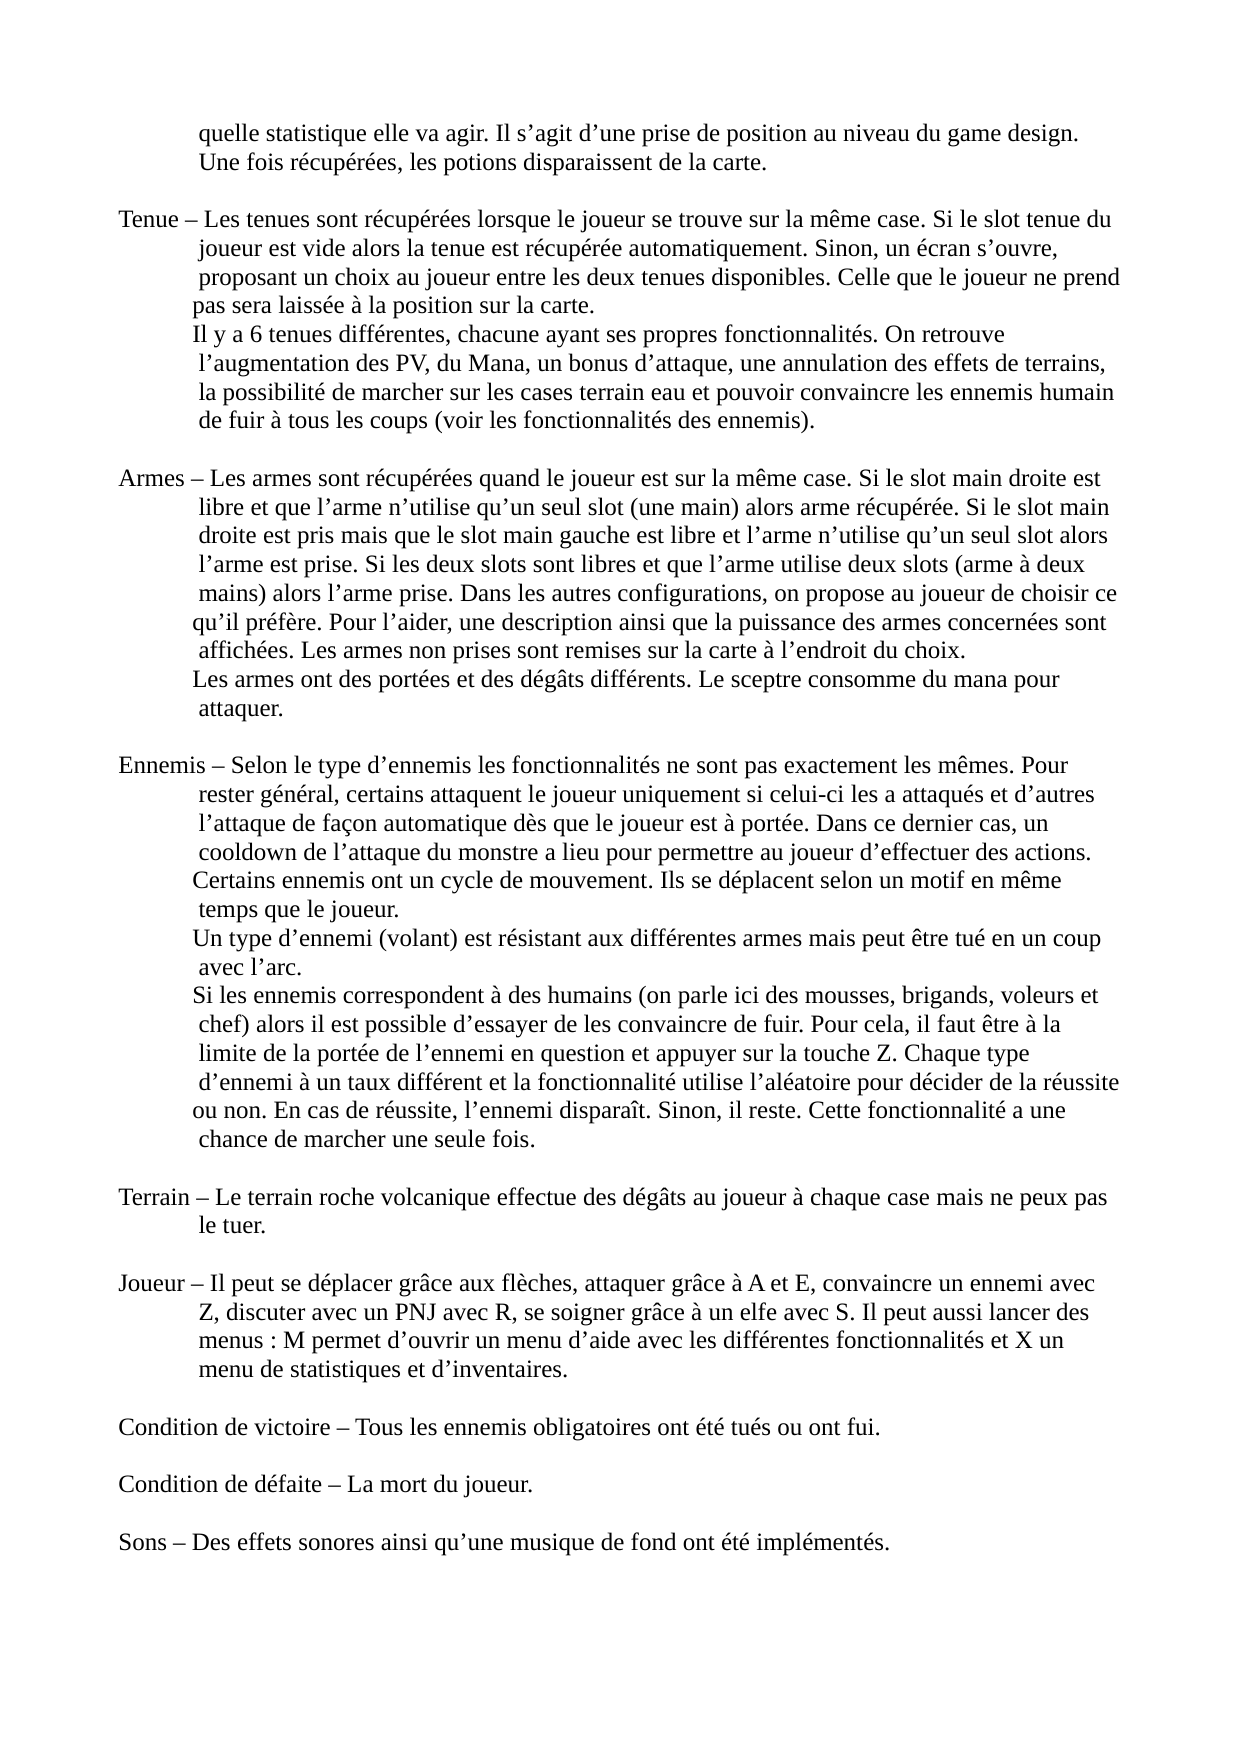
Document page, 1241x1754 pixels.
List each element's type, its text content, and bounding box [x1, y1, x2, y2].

text quelle statistique elle va agir. Il s’agit d’une prise de position au niveau du game design. Une fois récupérées, les potions disparaissent de la carte. [118, 118, 1122, 176]
text Un type d’ennemi (volant) est résistant aux différentes armes mais peut être tué en un coup avec l’arc. [118, 923, 1122, 981]
text Ennemis – Selon le type d’ennemis les fonctionnalités ne sont pas exactement les mêmes. Pour rester général, certains attaquent le joueur uniquement si celui-ci les a attaqués et d’autres l’attaque de façon automatique dès que le joueur est à portée. Dans ce dernier cas, un cooldown de l’attaque du monstre a lieu pour permettre au joueur d’effectuer des actions. [118, 751, 1122, 866]
text Si les ennemis correspondent à des humains (on parle ici des mousses, brigands, voleurs et chef) alors il est possible d’essayer de les convaincre de fuir. Pour cela, il faut être à la limite de la portée de l’ennemi en question et appuyer sur la touche Z. Chaque type d’ennemi à un taux différent et la fonctionnalité utilise l’aléatoire pour décider de la réussite ou non. En cas de réussite, l’ennemi disparaît. Sinon, il reste. Cette fonctionnalité a une chance de marcher une seule fois. [118, 981, 1122, 1153]
text Il y a 6 tenues différentes, chacune ayant ses propres fonctionnalités. On retrouve l’augmentation des PV, du Mana, un bonus d’attaque, une annulation des effets de terrains, la possibilité de marcher sur les cases terrain eau et pouvoir convaincre les ennemis humain de fuir à tous les coups (voir les fonctionnalités des ennemis). [118, 319, 1122, 434]
text Joueur – Il peut se déplacer grâce aux flèches, attaquer grâce à A et E, convaincre un ennemi avec Z, discuter avec un PNJ avec R, se soigner grâce à un elfe avec S. Il peut aussi lancer des menus : M permet d’ouvrir un menu d’aide avec les différentes fonctionnalités et X un menu de statistiques et d’inventaires. [118, 1268, 1122, 1383]
text Les armes ont des portées et des dégâts différents. Le sceptre consomme du mana pour attaquer. [118, 664, 1122, 722]
text Condition de victoire – Tous les ennemis obligatoires ont été tués ou ont fui. [118, 1412, 1122, 1441]
text Condition de défaite – La mort du joueur. [118, 1469, 1122, 1498]
text Certains ennemis ont un cycle de mouvement. Ils se déplacent selon un motif en même temps que le joueur. [118, 866, 1122, 923]
text Terrain – Le terrain roche volcanique effectue des dégâts au joueur à chaque case mais ne peux pas le tuer. [118, 1182, 1122, 1239]
text Sons – Des effets sonores ainsi qu’une musique de fond ont été implémentés. [118, 1527, 1122, 1556]
text Armes – Les armes sont récupérées quand le joueur est sur la même case. Si le slot main droite est libre et que l’arme n’utilise qu’un seul slot (une main) alors arme récupérée. Si le slot main droite est pris mais que le slot main gauche est libre et l’arme n’utilise qu’un seul slot alors l’arme est prise. Si les deux slots sont libres et que l’arme utilise deux slots (arme à deux mains) alors l’arme prise. Dans les autres configurations, on propose au joueur de choisir ce qu’il préfère. Pour l’aider, une description ainsi que la puissance des armes concernées sont affichées. Les armes non prises sont remises sur la carte à l’endroit du choix. [118, 463, 1122, 664]
text Tenue – Les tenues sont récupérées lorsque le joueur se trouve sur la même case. Si le slot tenue du joueur est vide alors la tenue est récupérée automatiquement. Sinon, un écran s’ouvre, proposant un choix au joueur entre les deux tenues disponibles. Celle que le joueur ne prend pas sera laissée à la position sur la carte. [118, 204, 1122, 319]
